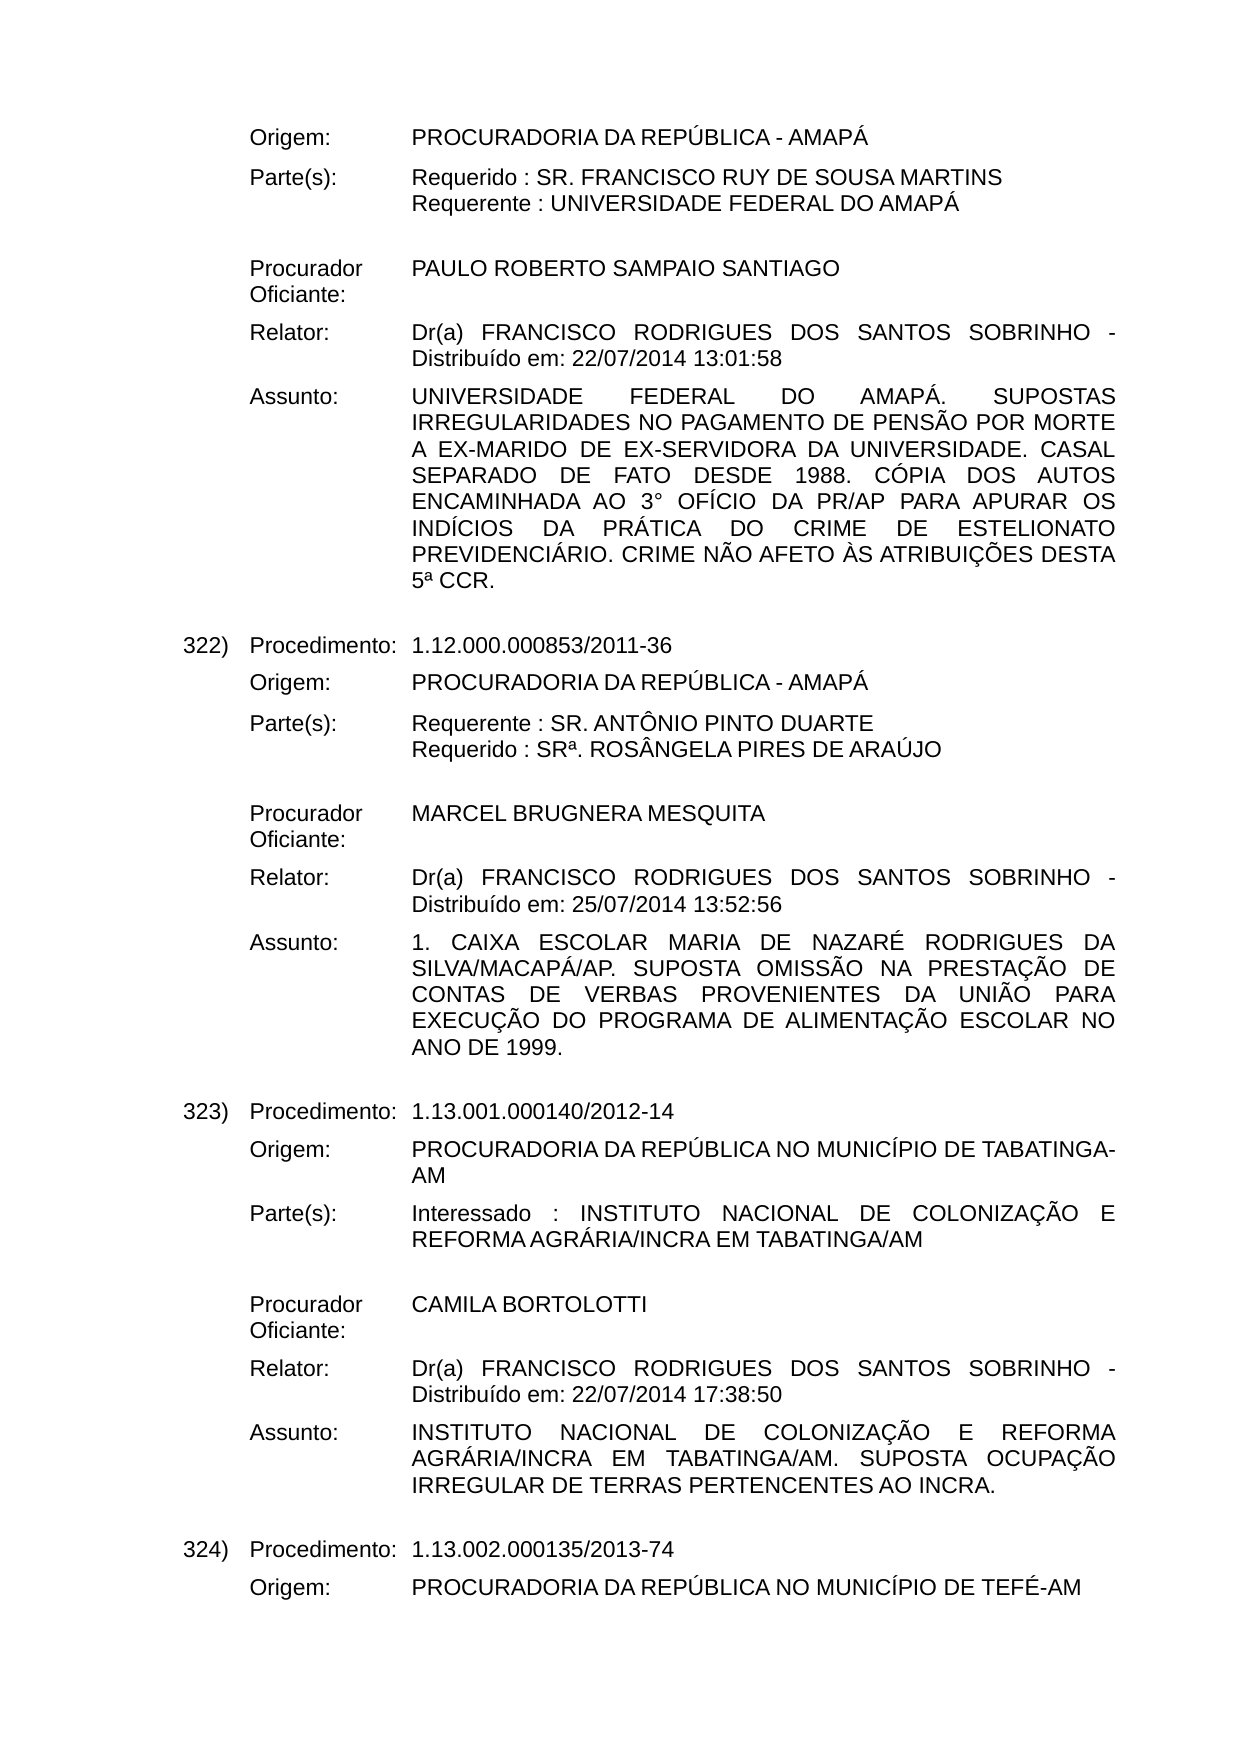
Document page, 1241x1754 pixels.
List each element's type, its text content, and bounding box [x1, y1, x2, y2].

table_cell Origem: [244, 1130, 406, 1194]
table_cell [177, 377, 244, 599]
table_header Procedimento: [244, 626, 406, 664]
table_cell Requerente : SR. ANTÔNIO PINTO DUARTE Requerido : SRª. ROSÂNGELA PIRES DE ARAÚJO [406, 704, 1122, 794]
table_cell [177, 1194, 244, 1285]
table_cell Assunto: [244, 923, 406, 1066]
table_header 1.12.000.000853/2011-36 [406, 626, 1122, 664]
table_cell [177, 859, 244, 923]
table_cell Procurador Oficiante: [244, 249, 406, 313]
table_cell Assunto: [244, 1413, 406, 1504]
table_cell [177, 158, 244, 249]
table_cell PROCURADORIA DA REPÚBLICA NO MUNICÍPIO DE TABATINGA-AM [406, 1130, 1122, 1194]
table_cell Relator: [244, 313, 406, 377]
table_cell UNIVERSIDADE FEDERAL DO AMAPÁ. SUPOSTAS IRREGULARIDADES NO PAGAMENTO DE PENSÃO POR MORTE A EX-MARIDO DE EX-SERVIDORA DA UNIVERSIDADE. CASAL SEPARADO DE FATO DESDE 1988. CÓPIA DOS AUTOS ENCAMINHADA AO 3° OFÍCIO DA PR/AP PARA APURAR OS INDÍCIOS DA PRÁTICA DO CRIME DE ESTELIONATO PREVIDENCIÁRIO. CRIME NÃO AFETO ÀS ATRIBUIÇÕES DESTA 5ª CCR. [406, 377, 1122, 599]
table_cell [177, 249, 244, 313]
table_cell PAULO ROBERTO SAMPAIO SANTIAGO [406, 249, 1122, 313]
table_cell MARCEL BRUGNERA MESQUITA [406, 794, 1122, 858]
table_cell [177, 923, 244, 1066]
table_cell [177, 1349, 244, 1413]
table_cell INSTITUTO NACIONAL DE COLONIZAÇÃO E REFORMA AGRÁRIA/INCRA EM TABATINGA/AM. SUPOSTA OCUPAÇÃO IRREGULAR DE TERRAS PERTENCENTES AO INCRA. [406, 1413, 1122, 1504]
table_cell [177, 1413, 244, 1504]
table_cell Origem: [244, 664, 406, 704]
table_cell [177, 118, 244, 158]
table_cell [177, 664, 244, 704]
table_cell CAMILA BORTOLOTTI [406, 1285, 1122, 1349]
table_cell Parte(s): [244, 704, 406, 794]
table_cell Parte(s): [244, 158, 406, 249]
table_cell Relator: [244, 1349, 406, 1413]
table_cell [177, 1130, 244, 1194]
table_cell PROCURADORIA DA REPÚBLICA - AMAPÁ [406, 118, 1122, 158]
table_cell Procurador Oficiante: [244, 1285, 406, 1349]
table_cell Dr(a) FRANCISCO RODRIGUES DOS SANTOS SOBRINHO - Distribuído em: 22/07/2014 17:38:50 [406, 1349, 1122, 1413]
table_cell PROCURADORIA DA REPÚBLICA NO MUNICÍPIO DE TEFÉ-AM [406, 1568, 1122, 1608]
table_cell Interessado : INSTITUTO NACIONAL DE COLONIZAÇÃO E REFORMA AGRÁRIA/INCRA EM TABATINGA/AM [406, 1194, 1122, 1285]
table_cell Dr(a) FRANCISCO RODRIGUES DOS SANTOS SOBRINHO - Distribuído em: 22/07/2014 13:01:58 [406, 313, 1122, 377]
table_cell Parte(s): [244, 1194, 406, 1285]
table_cell [177, 1285, 244, 1349]
table_header Procedimento: [244, 1092, 406, 1130]
table_cell Dr(a) FRANCISCO RODRIGUES DOS SANTOS SOBRINHO - Distribuído em: 25/07/2014 13:52:56 [406, 859, 1122, 923]
table_cell [177, 313, 244, 377]
table_header 322) [177, 626, 244, 664]
table_cell Origem: [244, 118, 406, 158]
table_header 1.13.001.000140/2012-14 [406, 1092, 1122, 1130]
table_cell Procurador Oficiante: [244, 794, 406, 858]
table_cell Relator: [244, 859, 406, 923]
table_header Procedimento: [244, 1530, 406, 1568]
table_cell 1. CAIXA ESCOLAR MARIA DE NAZARÉ RODRIGUES DA SILVA/MACAPÁ/AP. SUPOSTA OMISSÃO NA PRESTAÇÃO DE CONTAS DE VERBAS PROVENIENTES DA UNIÃO PARA EXECUÇÃO DO PROGRAMA DE ALIMENTAÇÃO ESCOLAR NO ANO DE 1999. [406, 923, 1122, 1066]
table_cell [177, 794, 244, 858]
table_cell PROCURADORIA DA REPÚBLICA - AMAPÁ [406, 664, 1122, 704]
table_header 324) [177, 1530, 244, 1568]
table_header 1.13.002.000135/2013-74 [406, 1530, 1122, 1568]
table_cell Assunto: [244, 377, 406, 599]
table_cell Origem: [244, 1568, 406, 1608]
table_cell [177, 704, 244, 794]
table_cell Requerido : SR. FRANCISCO RUY DE SOUSA MARTINS Requerente : UNIVERSIDADE FEDERAL DO AMAPÁ [406, 158, 1122, 249]
table_header 323) [177, 1092, 244, 1130]
table_cell [177, 1568, 244, 1608]
